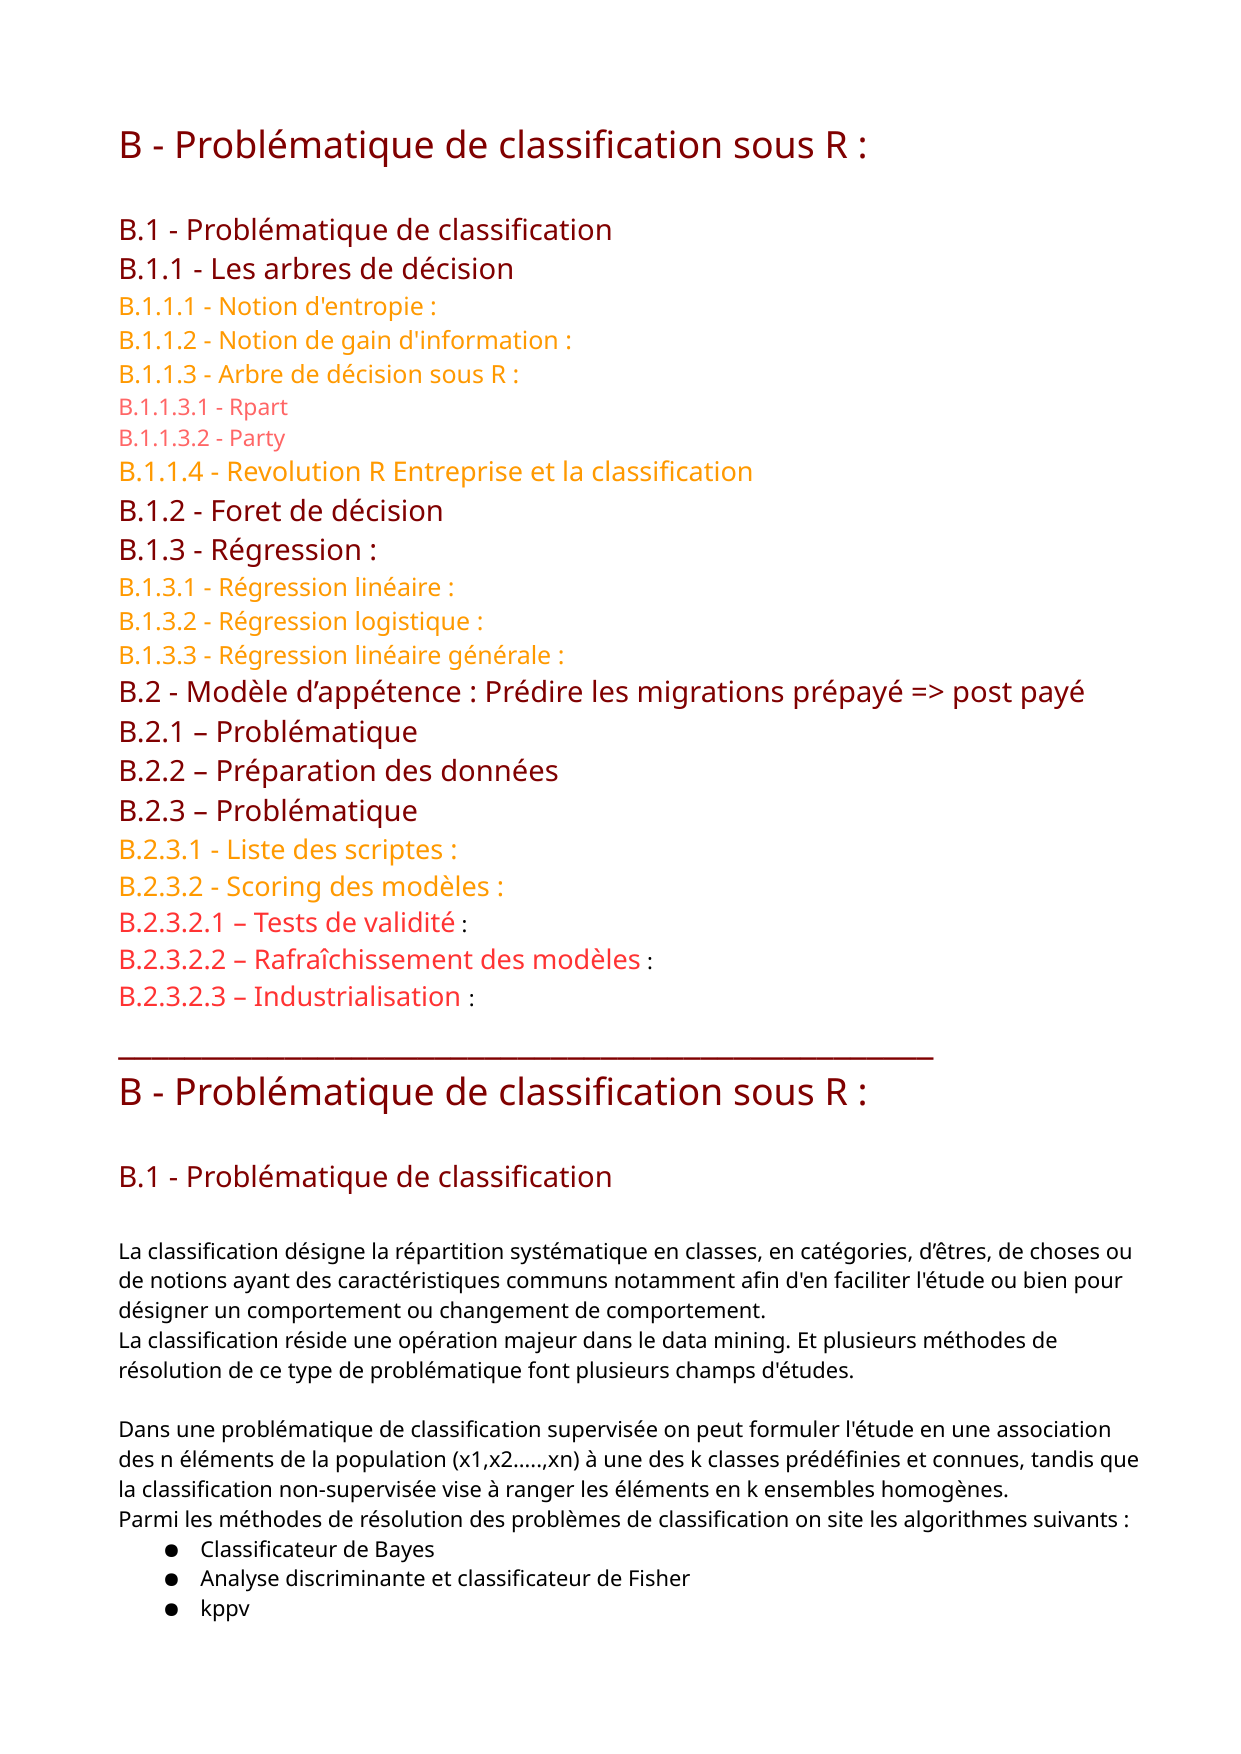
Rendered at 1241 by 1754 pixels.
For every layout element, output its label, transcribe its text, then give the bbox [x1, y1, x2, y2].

text B.1.1.3.2 - Party B.1.1.4 - Revolution R Entreprise et la classification [118, 422, 1149, 490]
text B.2.3 – Problématique [118, 790, 1149, 830]
text B.1 - Problématique de classification [118, 209, 1149, 248]
text B.1.3.2 - Régression logistique : [118, 603, 1149, 637]
text B.1.3.3 - Régression linéaire générale : [118, 637, 1149, 671]
text B.2.1 – Problématique [118, 711, 1149, 751]
text B - Problématique de classification sous R : [118, 118, 1149, 169]
text B.1 - Problématique de classification [118, 1156, 1149, 1196]
text B.2.3.2 - Scoring des modèles : [118, 867, 1121, 904]
text B.1.1.3 - Arbre de décision sous R : [118, 356, 1149, 390]
text Parmi les méthodes de résolution des problèmes de classification on site les algorithmes suivants : [118, 1504, 1149, 1533]
text B.2.3.2.2 – Rafraîchissement des modèles : [118, 941, 1120, 978]
text B.1.1.1 - Notion d'entropie : [118, 288, 1149, 322]
text _________________________________________________ [118, 1014, 1149, 1066]
text B.1.3 - Régression : [118, 529, 1149, 569]
list Classificateur de Bayes [163, 1533, 1149, 1563]
text B.1.1.3.1 - Rpart [118, 390, 1149, 422]
text B.1.3.1 - Régression linéaire : [118, 569, 1149, 603]
text B.1.1.2 - Notion de gain d'information : [118, 322, 1149, 356]
text B.2 - Modèle d’appétence : Prédire les migrations prépayé => post payé [118, 671, 1149, 711]
text B.2.3.2.3 – Industrialisation : [118, 978, 1120, 1014]
text B.2.3.2.1 – Tests de validité : [118, 904, 1120, 941]
text La classification désigne la répartition systématique en classes, en catégories, d’êtres, de choses ou de notions ayant des caractéristiques communs notamment afin d'en faciliter l'étude ou bien pour désigner un comportement ou changement de comportement. La classification réside une opération majeur dans le data mining. Et plusieurs méthodes de résolution de ce type de problématique font plusieurs champs d'études. [118, 1236, 1149, 1384]
list kppv [163, 1593, 1149, 1623]
text B.2.3.1 - Liste des scriptes : [118, 830, 1149, 867]
list Analyse discriminante et classificateur de Fisher [163, 1563, 1149, 1593]
text B.1.2 - Foret de décision [118, 490, 1149, 529]
text B.2.2 – Préparation des données [118, 751, 1149, 790]
text B.1.1 - Les arbres de décision [118, 248, 1149, 288]
text B - Problématique de classification sous R : [118, 1066, 1149, 1117]
text Dans une problématique de classification supervisée on peut formuler l'étude en une association des n éléments de la population (x1,x2…..,xn) à une des k classes prédéfinies et connues, tandis que la classification non-supervisée vise à ranger les éléments en k ensembles homogènes. [118, 1414, 1149, 1504]
